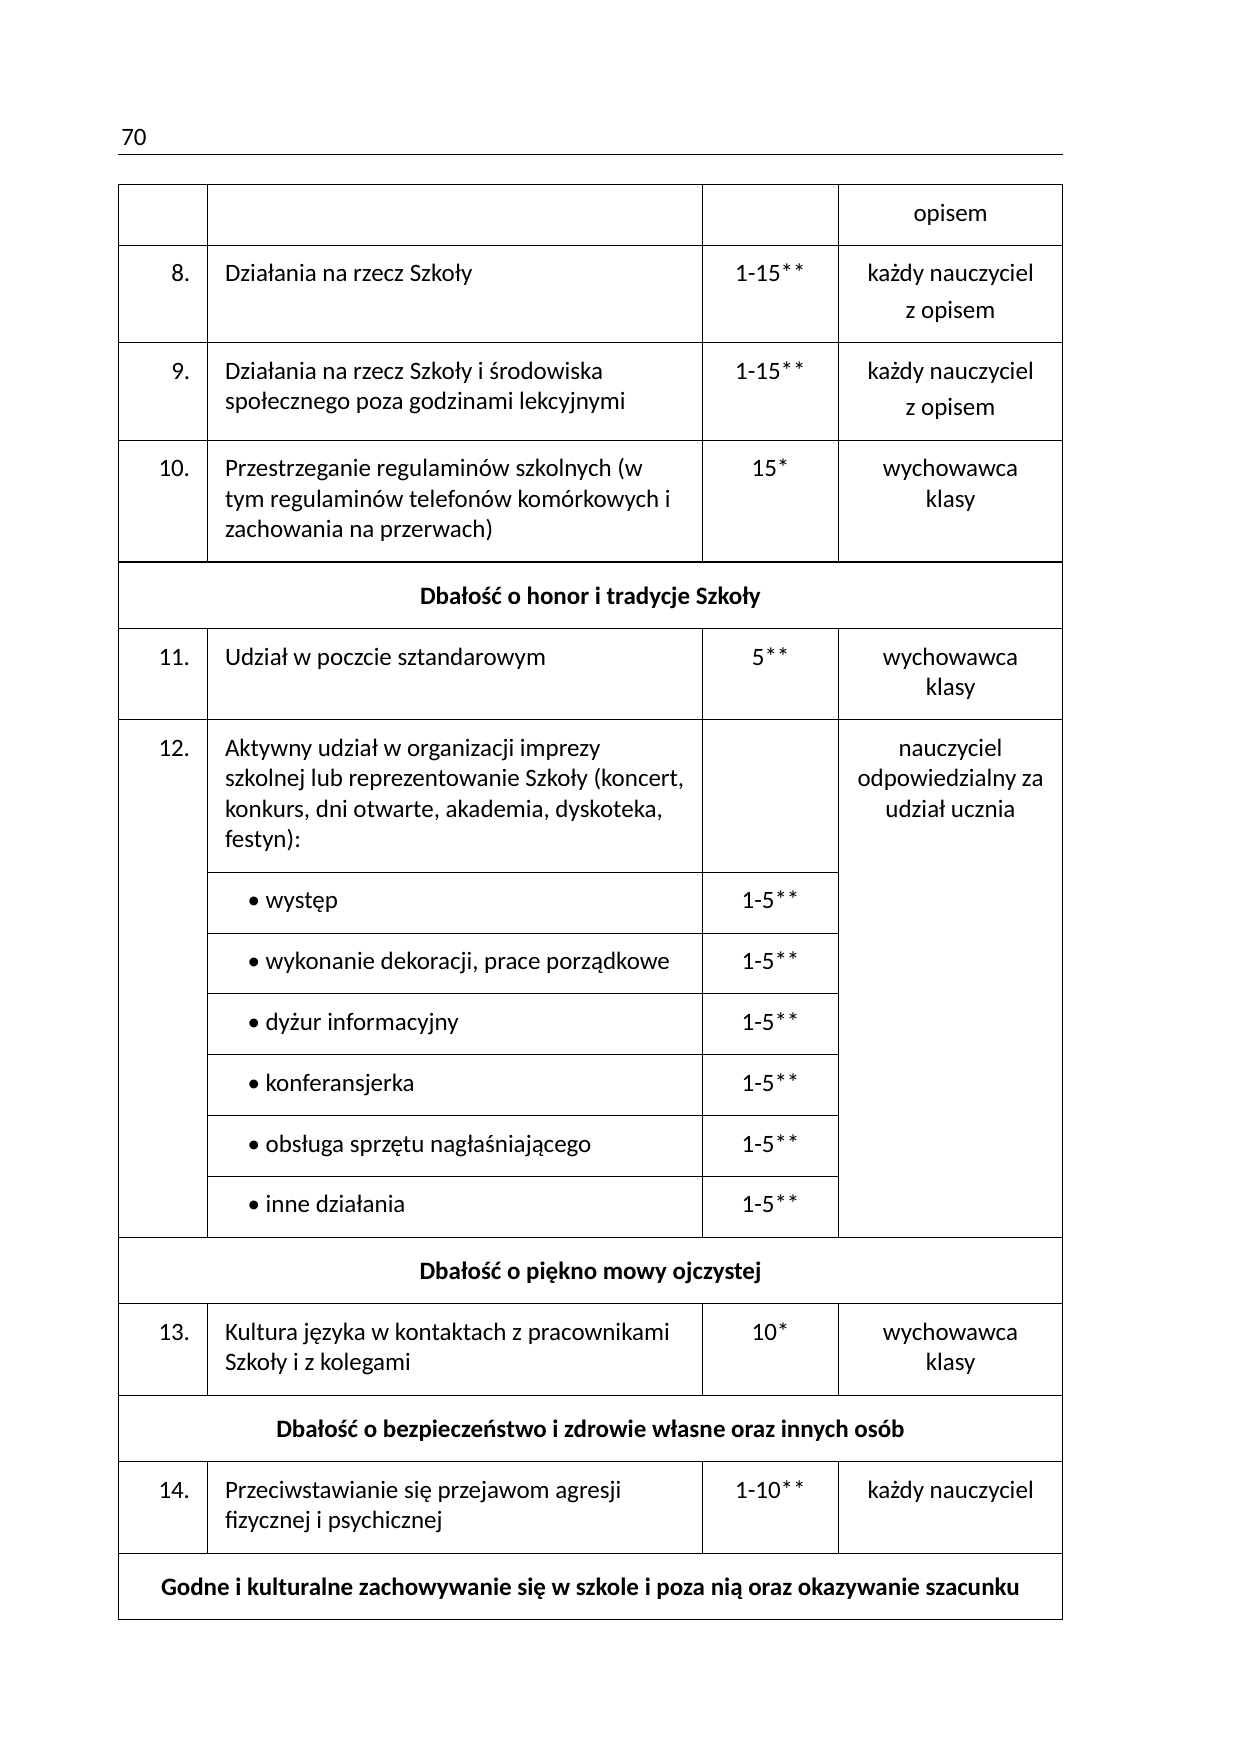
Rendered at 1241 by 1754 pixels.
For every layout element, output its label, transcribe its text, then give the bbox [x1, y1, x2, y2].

table_cell każdy nauczyciel [839, 1462, 1062, 1552]
table_cell Godne i kulturalne zachowywanie się w szkole i poza nią oraz okazywanie szacunku [119, 1554, 1062, 1619]
table_cell 1-10** [703, 1462, 838, 1552]
table_cell [703, 185, 838, 245]
table_cell Aktywny udział w organizacji imprezy szkolnej lub reprezentowanie Szkoły (koncert, konkurs, dni otwarte, akademia, dyskoteka, festyn): [208, 720, 702, 872]
table_cell 1-5** [703, 994, 838, 1054]
table_cell • obsługa sprzętu nagłaśniającego [208, 1116, 702, 1176]
table_cell każdy nauczyciel z opisem [839, 343, 1062, 439]
table_cell 9. [119, 343, 207, 439]
table_cell Przeciwstawianie się przejawom agresji fizycznej i psychicznej [208, 1462, 702, 1552]
table_cell Przestrzeganie regulaminów szkolnych (w tym regulaminów telefonów komórkowych i zachowania na przerwach) [208, 441, 702, 561]
table_cell [208, 185, 702, 245]
table_cell wychowawca klasy [839, 1304, 1062, 1394]
table_cell 14. [119, 1462, 207, 1552]
table_cell 1-5** [703, 1055, 838, 1115]
table_cell 1-15** [703, 343, 838, 439]
table_cell 1-5** [703, 1116, 838, 1176]
table_cell Działania na rzecz Szkoły i środowiska społecznego poza godzinami lekcyjnymi [208, 343, 702, 439]
table_cell • inne działania [208, 1177, 702, 1237]
table_cell • dyżur informacyjny [208, 994, 702, 1054]
table_cell [703, 720, 838, 872]
table_cell • wykonanie dekoracji, prace porządkowe [208, 934, 702, 993]
table_cell Dbałość o bezpieczeństwo i zdrowie własne oraz innych osób [119, 1396, 1062, 1461]
table_cell 5** [703, 629, 838, 719]
table_cell wychowawca klasy [839, 441, 1062, 561]
table_cell nauczyciel odpowiedzialny za udział ucznia [839, 720, 1062, 1237]
table_cell Udział w poczcie sztandarowym [208, 629, 702, 719]
table_cell [119, 185, 207, 245]
table_cell opisem [839, 185, 1062, 245]
table_cell każdy nauczyciel z opisem [839, 246, 1062, 342]
table_cell • występ [208, 873, 702, 932]
table_cell 12. [119, 720, 207, 1237]
table_cell Dbałość o honor i tradycje Szkoły [119, 563, 1062, 628]
table_cell 13. [119, 1304, 207, 1394]
table_cell Dbałość o piękno mowy ojczystej [119, 1238, 1062, 1303]
table_cell 1-5** [703, 873, 838, 932]
table_cell 10. [119, 441, 207, 561]
table_cell Kultura języka w kontaktach z pracownikami Szkoły i z kolegami [208, 1304, 702, 1394]
table_cell • konferansjerka [208, 1055, 702, 1115]
table_cell 11. [119, 629, 207, 719]
table_cell 8. [119, 246, 207, 342]
table_cell 1-15** [703, 246, 838, 342]
table_cell Działania na rzecz Szkoły [208, 246, 702, 342]
table_cell 10* [703, 1304, 838, 1394]
table_cell 1-5** [703, 1177, 838, 1237]
table_cell 1-5** [703, 934, 838, 993]
table_cell wychowawca klasy [839, 629, 1062, 719]
table_cell 15* [703, 441, 838, 561]
